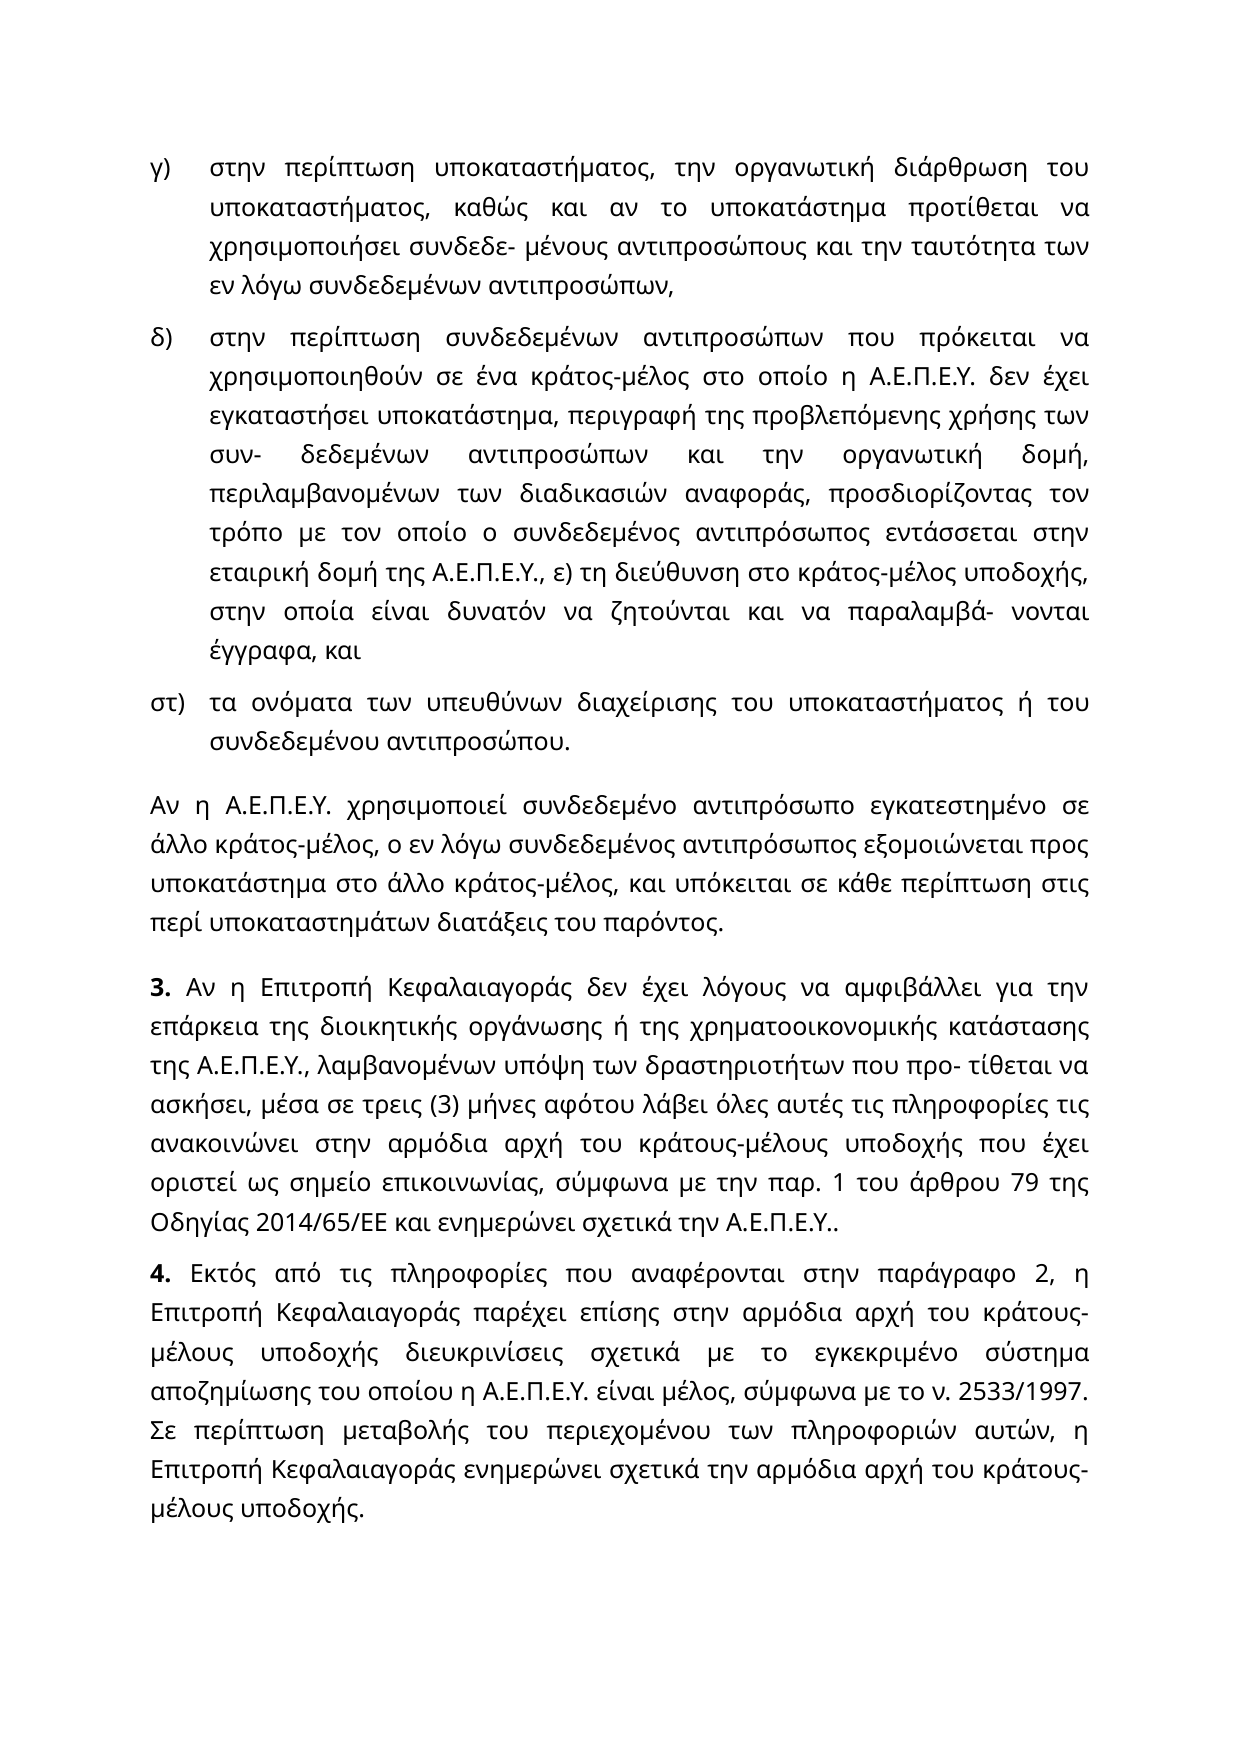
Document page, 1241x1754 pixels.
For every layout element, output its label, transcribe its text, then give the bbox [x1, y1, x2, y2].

text 3. Αν η Επιτροπή Κεφαλαιαγοράς δεν έχει λόγους να αμφιβάλλει για την επάρκεια της διοικητικής οργάνωσης ή της χρηματοοικονομικής κατάστασης της Α.Ε.Π.Ε.Υ., λαμβανομένων υπόψη των δραστηριοτήτων που προ- τίθεται να ασκήσει, μέσα σε τρεις (3) μήνες αφότου λάβει όλες αυτές τις πληροφορίες τις ανακοινώνει στην αρμόδια αρχή του κράτους-μέλους υποδοχής που έχει οριστεί ως σημείο επικοινωνίας, σύμφωνα με την παρ. 1 του άρθρου 79 της Οδηγίας 2014/65/ΕΕ και ενημερώνει σχετικά την Α.Ε.Π.Ε.Υ.. [150, 969, 1090, 1238]
text 4. Εκτός από τις πληροφορίες που αναφέρονται στην παράγραφο 2, η Επιτροπή Κεφαλαιαγοράς παρέχει επίσης στην αρμόδια αρχή του κράτους-μέλους υποδοχής διευκρινίσεις σχετικά με το εγκεκριμένο σύστημα αποζημίωσης του οποίου η Α.Ε.Π.Ε.Υ. είναι μέλος, σύμφωνα με το ν. 2533/1997. Σε περίπτωση μεταβολής του περιεχομένου των πληροφοριών αυτών, η Επιτροπή Κεφαλαιαγοράς ενημερώνει σχετικά την αρμόδια αρχή του κράτους- μέλους υποδοχής. [150, 1256, 1090, 1525]
list δ) στην περίπτωση συνδεδεμένων αντιπροσώπων που πρόκειται να χρησιμοποιηθούν σε ένα κράτος-μέλος στο οποίο η Α.Ε.Π.Ε.Υ. δεν έχει εγκαταστήσει υποκατάστημα, περιγραφή της προβλεπόμενης χρήσης των συν- δεδεμένων αντιπροσώπων και την οργανωτική δομή, περιλαμβανομένων των διαδικασιών αναφοράς, προσδιορίζοντας τον τρόπο με τον οποίο ο συνδεδεμένος αντιπρόσωπος εντάσσεται στην εταιρική δομή της Α.Ε.Π.Ε.Υ., ε) τη διεύθυνση στο κράτος-μέλος υποδοχής, στην οποία είναι δυνατόν να ζητούνται και να παραλαμβά- νονται έγγραφα, και [150, 319, 1090, 667]
text Αν η Α.Ε.Π.Ε.Υ. χρησιμοποιεί συνδεδεμένο αντιπρόσωπο εγκατεστημένο σε άλλο κράτος-μέλος, ο εν λόγω συνδεδεμένος αντιπρόσωπος εξομοιώνεται προς υποκατάστημα στο άλλο κράτος-μέλος, και υπόκειται σε κάθε περίπτωση στις περί υποκαταστημάτων διατάξεις του παρόντος. [150, 787, 1090, 939]
list στ) τα ονόματα των υπευθύνων διαχείρισης του υποκαταστήματος ή του συνδεδεμένου αντιπροσώπου. [150, 684, 1090, 757]
list γ) στην περίπτωση υποκαταστήματος, την οργανωτική διάρθρωση του υποκαταστήματος, καθώς και αν το υποκατάστημα προτίθεται να χρησιμοποιήσει συνδεδε- μένους αντιπροσώπους και την ταυτότητα των εν λόγω συνδεδεμένων αντιπροσώπων, [150, 150, 1090, 302]
